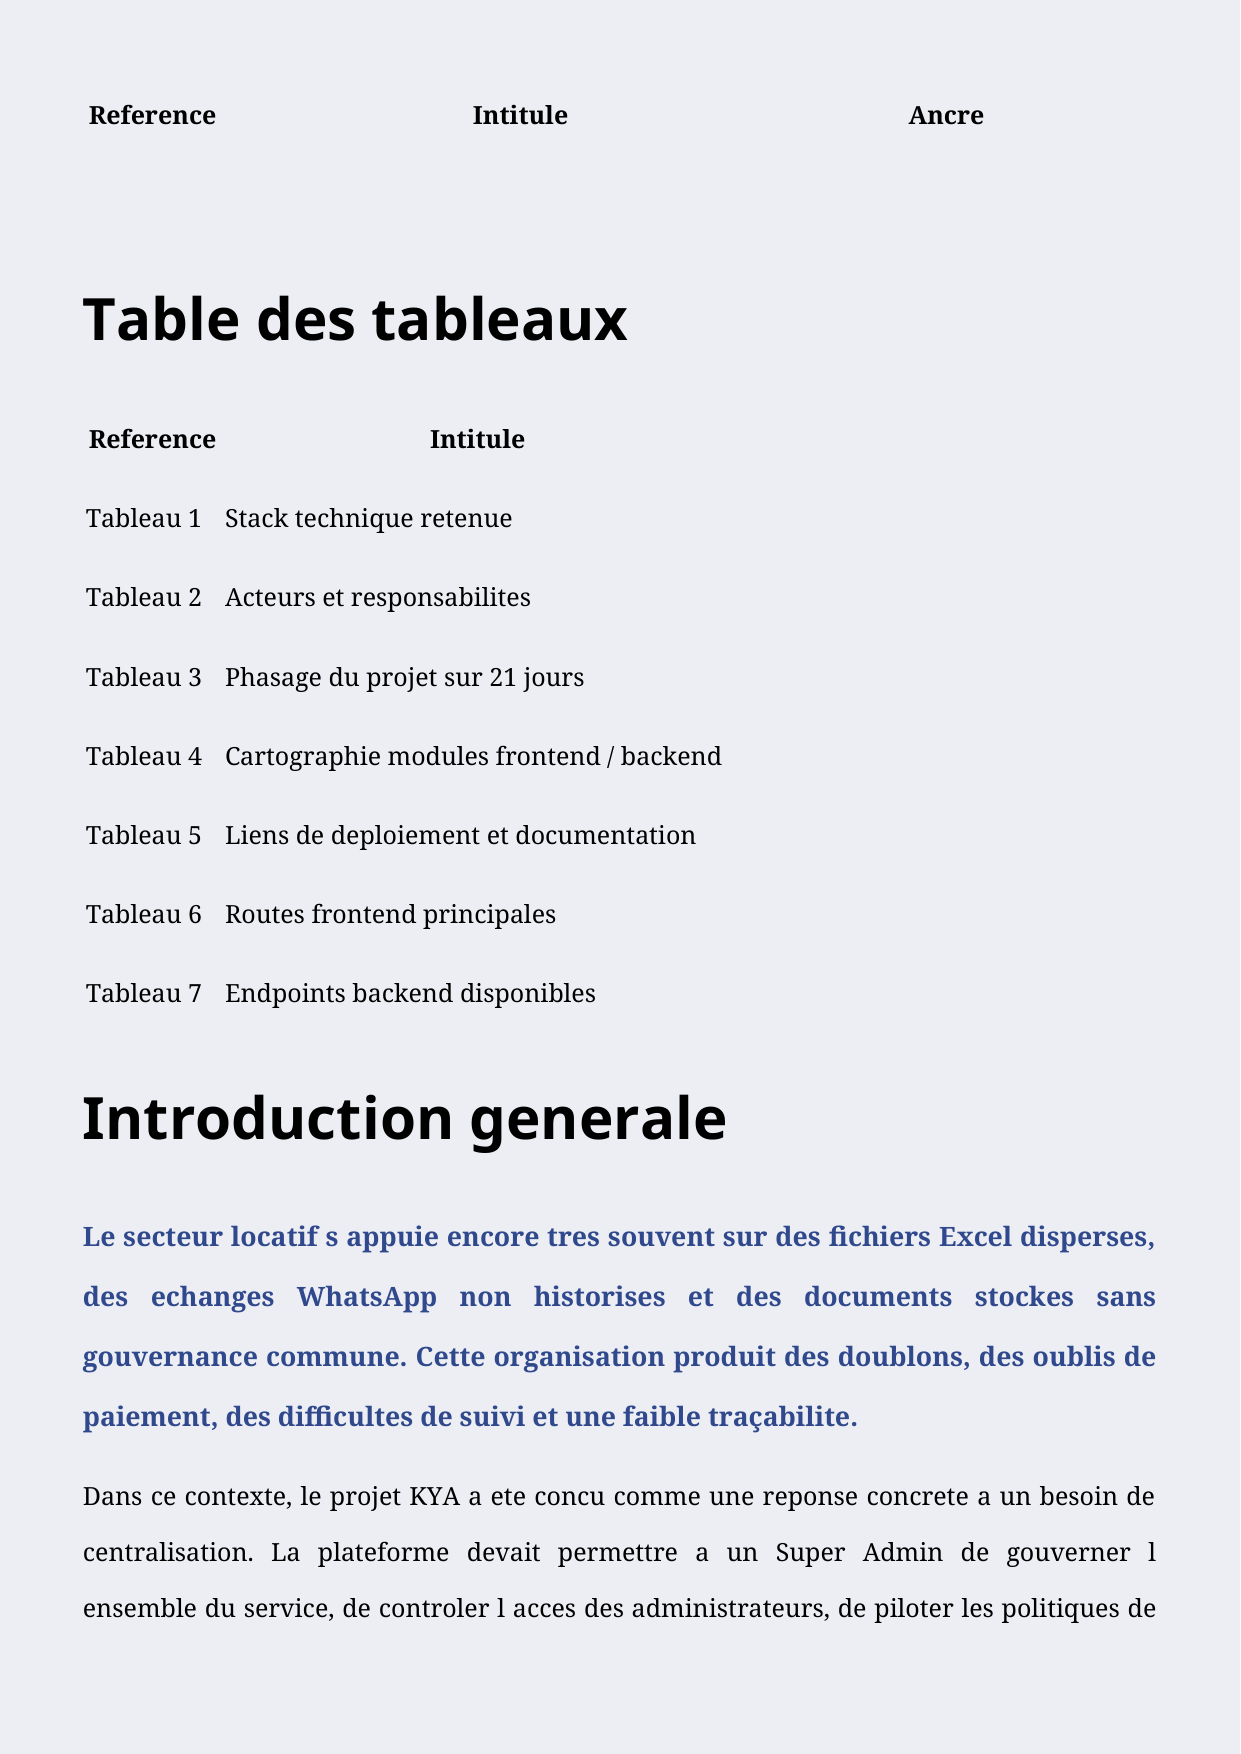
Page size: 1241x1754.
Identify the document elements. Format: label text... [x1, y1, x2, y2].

table_cell [819, 174, 1074, 253]
table_cell [222, 174, 819, 253]
table_header Intitule [222, 419, 733, 498]
subtitle Table des tableaux [83, 278, 1157, 357]
table_cell Tableau 3 [83, 656, 222, 736]
table_cell Acteurs et responsabilites [222, 577, 733, 656]
text Dans ce contexte, le projet KYA a ete concu comme une reponse concrete a un besoin de centralisation. La plateforme devait permettre a un Super Admin de gouverner l ensemble du service, de controler l acces des administrateurs, de piloter les politiques de [83, 1478, 1157, 1625]
table_cell Tableau 4 [83, 736, 222, 815]
table_header Intitule [222, 95, 819, 174]
table_cell Stack technique retenue [222, 498, 733, 577]
table_header Reference [83, 419, 222, 498]
table_cell Tableau 1 [83, 498, 222, 577]
table_cell Phasage du projet sur 21 jours [222, 656, 733, 736]
text Le secteur locatif s appuie encore tres souvent sur des fichiers Excel disperses, des echanges WhatsApp non historises et des documents stockes sans gouvernance commune. Cette organisation produit des doublons, des oublis de paiement, des difficultes de suivi et une faible traçabilite. [83, 1218, 1157, 1434]
table_cell Liens de deploiement et documentation [222, 815, 733, 894]
table_cell Tableau 5 [83, 815, 222, 894]
table_header Ancre [819, 95, 1074, 174]
table_cell Routes frontend principales [222, 894, 733, 973]
table_cell Tableau 6 [83, 894, 222, 973]
subtitle Introduction generale [83, 1077, 1157, 1157]
table_cell Cartographie modules frontend / backend [222, 736, 733, 815]
table_cell Endpoints backend disponibles [222, 973, 733, 1052]
table_cell Tableau 2 [83, 577, 222, 656]
table_cell Tableau 7 [83, 973, 222, 1052]
table_header Reference [83, 95, 222, 174]
table_cell [83, 174, 222, 253]
